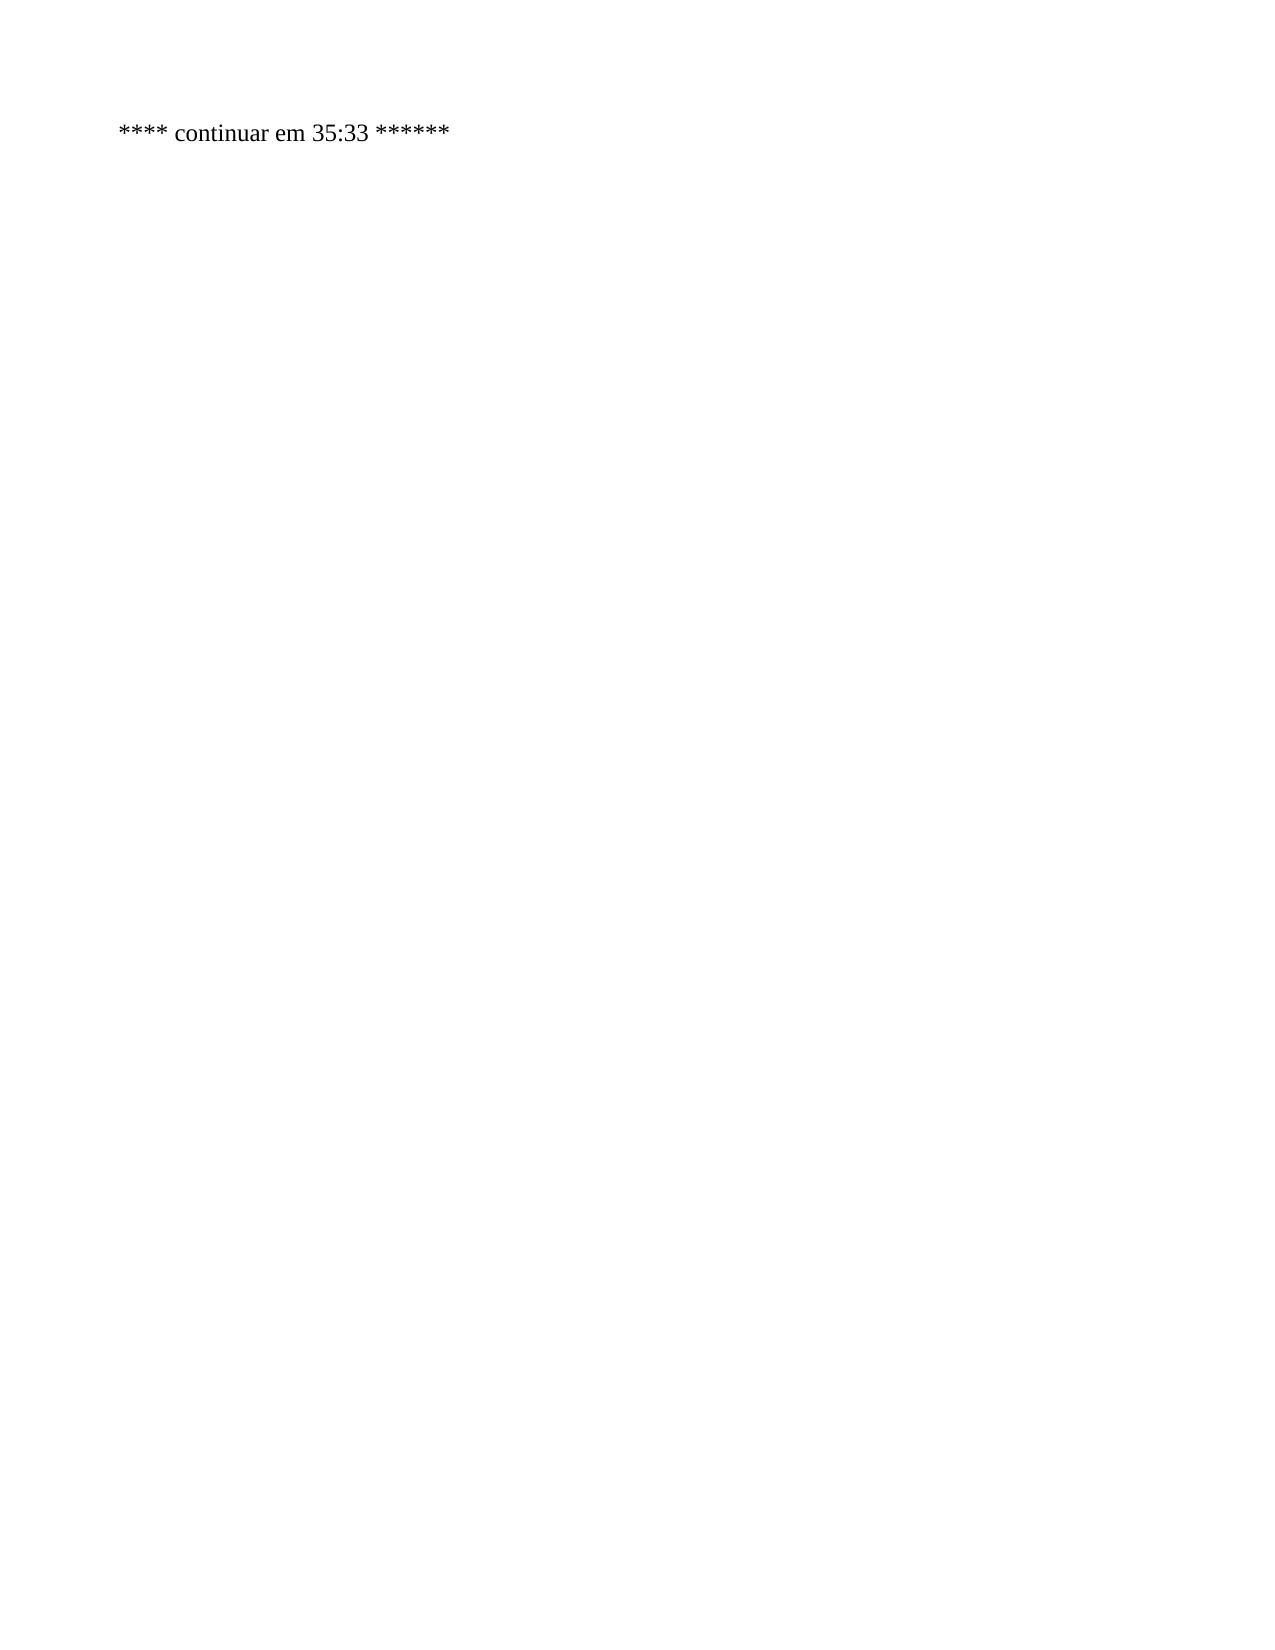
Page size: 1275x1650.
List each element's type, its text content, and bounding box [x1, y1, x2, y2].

text **** continuar em 35:33 ****** [118, 118, 1157, 147]
